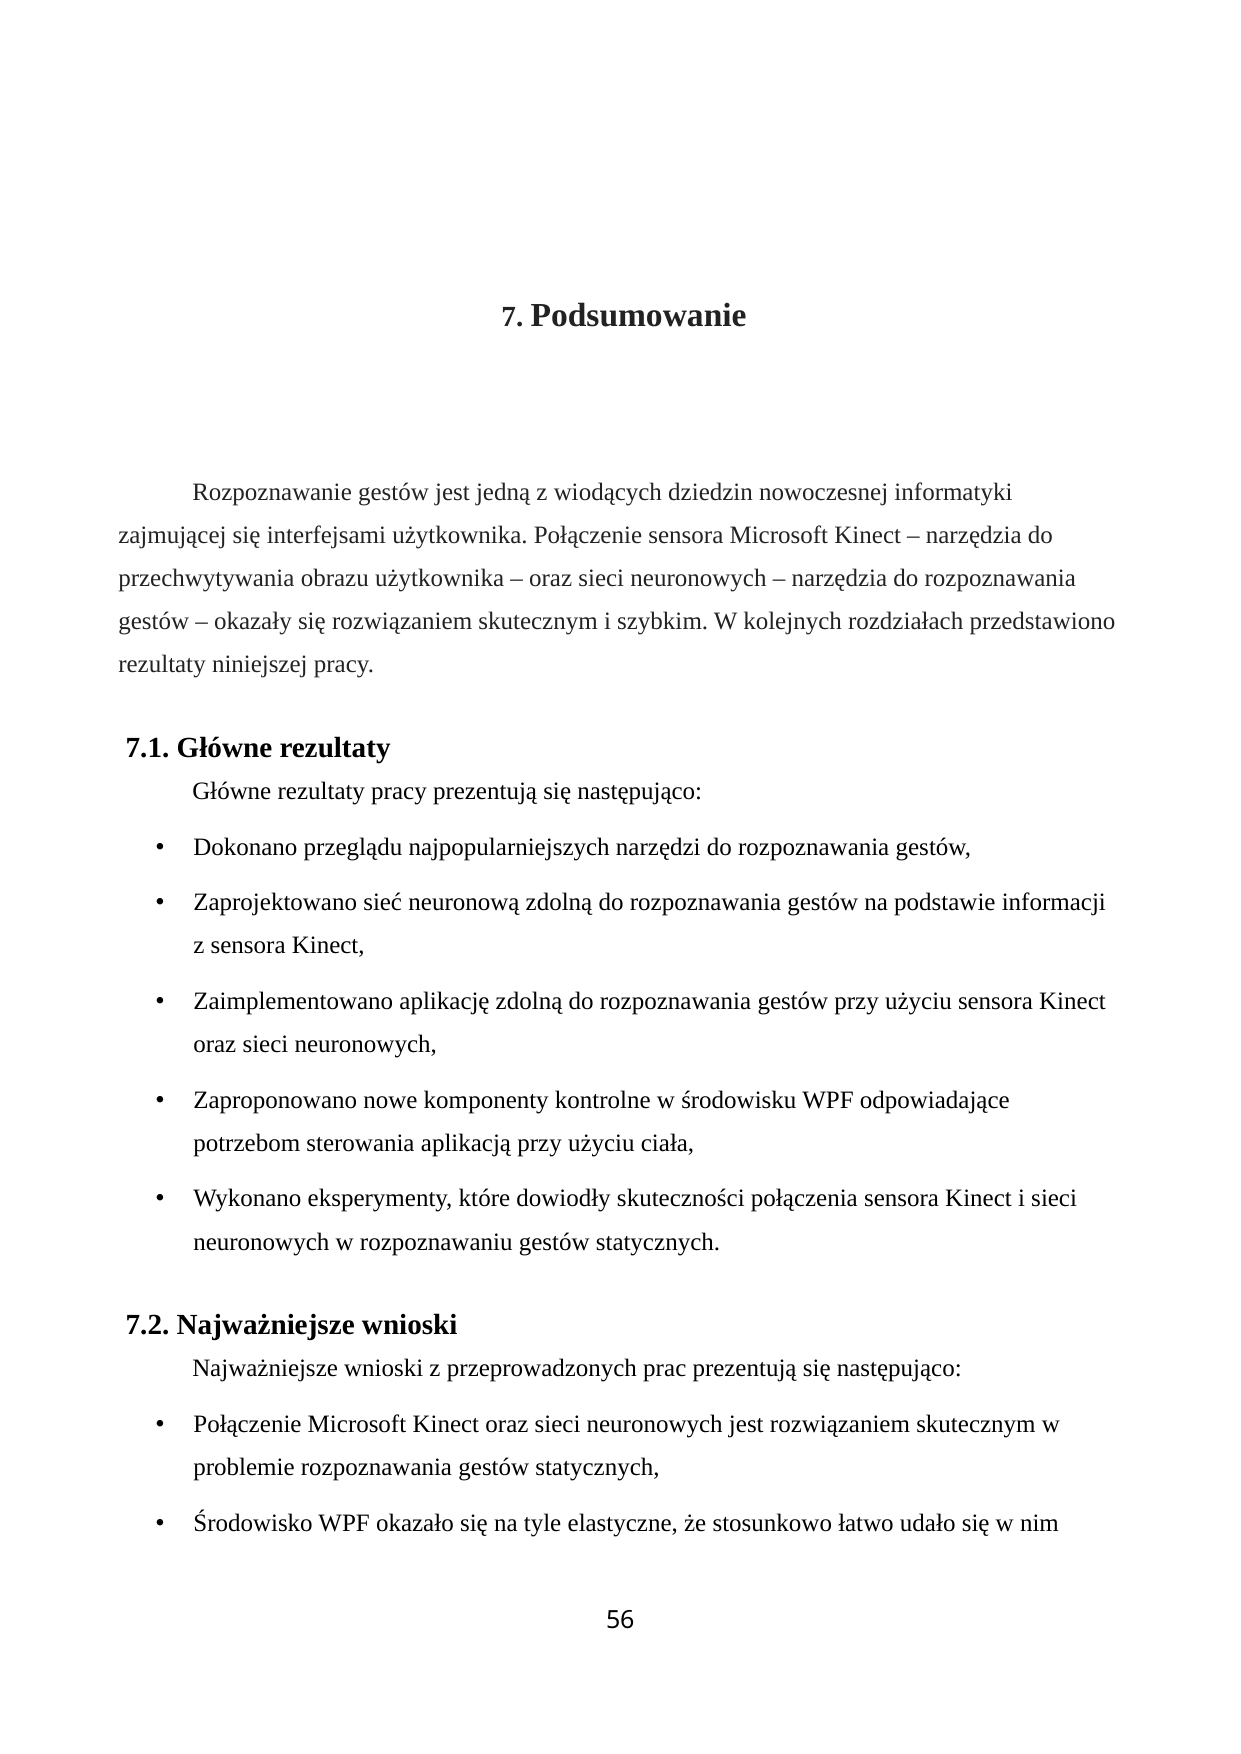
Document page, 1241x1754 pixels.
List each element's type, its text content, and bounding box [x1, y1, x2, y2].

text Rozpoznawanie gestów jest jedną z wiodących dziedzin nowoczesnej informatyki zajmującej się interfejsami użytkownika. Połączenie sensora Microsoft Kinect – narzędzia do przechwytywania obrazu użytkownika – oraz sieci neuronowych – narzędzia do rozpoznawania gestów – okazały się rozwiązaniem skutecznym i szybkim. W kolejnych rozdziałach przedstawiono rezultaty niniejszej pracy. [118, 477, 1122, 678]
text Główne rezultaty pracy prezentują się następująco: [118, 776, 1122, 805]
text Najważniejsze wnioski z przeprowadzonych prac prezentują się następująco: [118, 1353, 1122, 1382]
list Środowisko WPF okazało się na tyle elastyczne, że stosunkowo łatwo udało się w nim [156, 1508, 1122, 1536]
list Zaimplementowano aplikację zdolną do rozpoznawania gestów przy użyciu sensora Kinect oraz sieci neuronowych, [156, 986, 1122, 1058]
subtitle Najważniejsze wnioski [118, 1307, 1122, 1341]
list Zaproponowano nowe komponenty kontrolne w środowisku WPF odpowiadające potrzebom sterowania aplikacją przy użyciu ciała, [156, 1085, 1122, 1157]
list Połączenie Microsoft Kinect oraz sieci neuronowych jest rozwiązaniem skutecznym w problemie rozpoznawania gestów statycznych, [156, 1409, 1122, 1481]
list Dokonano przeglądu najpopularniejszych narzędzi do rozpoznawania gestów, [156, 832, 1122, 860]
list Wykonano eksperymenty, które dowiodły skuteczności połączenia sensora Kinect i sieci neuronowych w rozpoznawaniu gestów statycznych. [156, 1183, 1122, 1255]
list Zaprojektowano sieć neuronową zdolną do rozpoznawania gestów na podstawie informacji z sensora Kinect, [156, 887, 1122, 959]
subtitle Podsumowanie [118, 295, 1122, 334]
subtitle Główne rezultaty [118, 730, 1122, 763]
